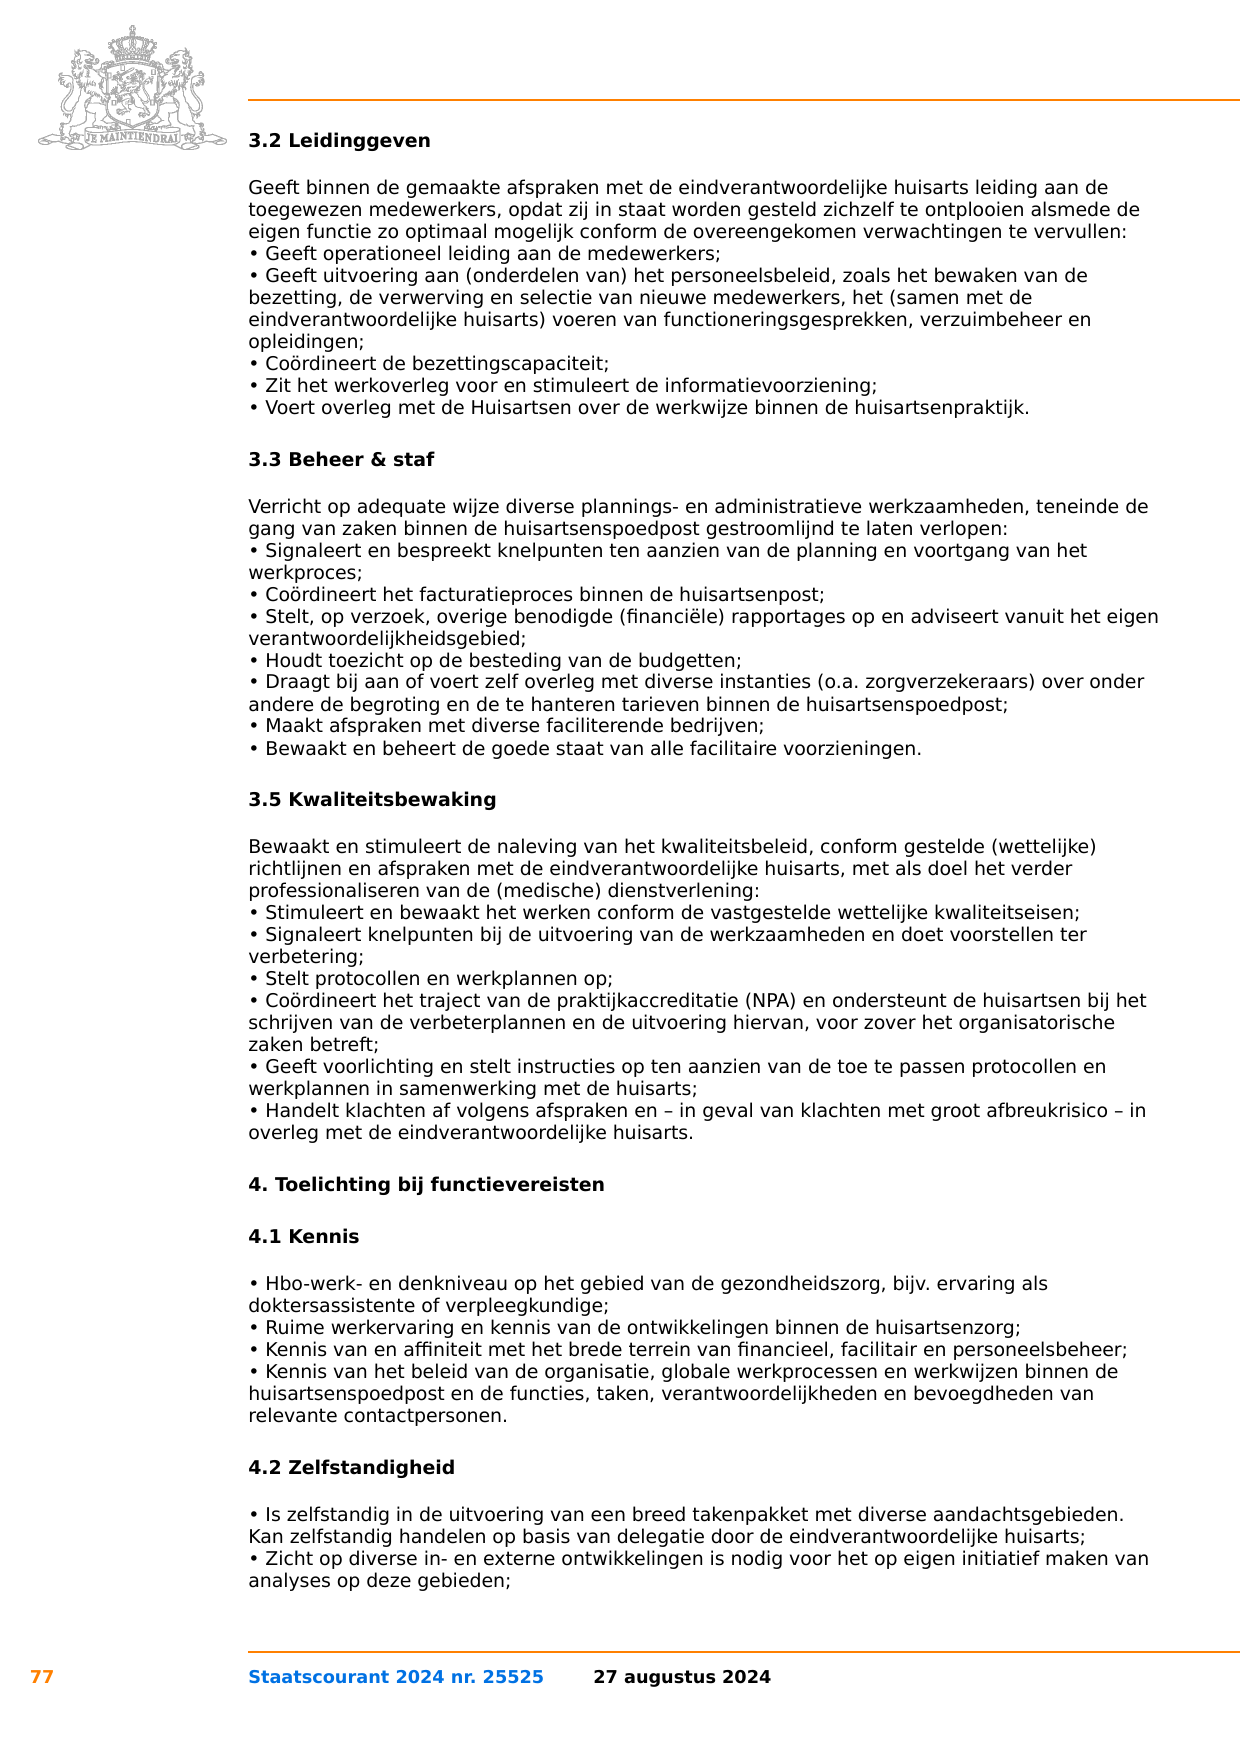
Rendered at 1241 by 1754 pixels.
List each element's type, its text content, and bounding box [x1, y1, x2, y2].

text • Kennis van en affiniteit met het brede terrein van financieel, facilitair en personeelsbeheer; [248, 1339, 1163, 1361]
subtitle 3.5 Kwaliteitsbewaking [248, 789, 1163, 811]
text • Stimuleert en bewaakt het werken conform de vastgestelde wettelijke kwaliteitseisen; [248, 902, 1163, 924]
subtitle 3.2 Leidinggeven [248, 130, 1163, 152]
text • Coördineert het facturatieproces binnen de huisartsenpost; [248, 583, 1163, 606]
text Geeft binnen de gemaakte afspraken met de eindverantwoordelijke huisarts leiding aan de toegewezen medewerkers, opdat zij in staat worden gesteld zichzelf te ontplooien alsmede de eigen functie zo optimaal mogelijk conform de overeengekomen verwachtingen te vervullen: [248, 177, 1163, 243]
text • Bewaakt en beheert de goede staat van alle facilitaire voorzieningen. [248, 737, 1163, 759]
text • Stelt protocollen en werkplannen op; [248, 968, 1163, 990]
text • Geeft voorlichting en stelt instructies op ten aanzien van de toe te passen protocollen en werkplannen in samenwerking met de huisarts; [248, 1056, 1163, 1100]
text • Geeft uitvoering aan (onderdelen van) het personeelsbeleid, zoals het bewaken van de bezetting, de verwerving en selectie van nieuwe medewerkers, het (samen met de eindverantwoordelijke huisarts) voeren van functioneringsgesprekken, verzuimbeheer en opleidingen; [248, 265, 1163, 353]
picture [38, 25, 227, 150]
text • Stelt, op verzoek, overige benodigde (financiële) rapportages op en adviseert vanuit het eigen verantwoordelijkheidsgebied; [248, 606, 1163, 649]
text • Zit het werkoverleg voor en stimuleert de informatievoorziening; [248, 375, 1163, 397]
subtitle 4.1 Kennis [248, 1226, 1163, 1248]
subtitle 4. Toelichting bij functievereisten [248, 1174, 1163, 1196]
text • Houdt toezicht op de besteding van de budgetten; [248, 649, 1163, 671]
text • Voert overleg met de Huisartsen over de werkwijze binnen de huisartsenpraktijk. [248, 397, 1163, 419]
text • Ruime werkervaring en kennis van de ontwikkelingen binnen de huisartsenzorg; [248, 1317, 1163, 1339]
text • Maakt afspraken met diverse faciliterende bedrijven; [248, 715, 1163, 737]
text • Zicht op diverse in- en externe ontwikkelingen is nodig voor het op eigen initiatief maken van analyses op deze gebieden; [248, 1548, 1163, 1592]
text • Kennis van het beleid van de organisatie, globale werkprocessen en werkwijzen binnen de huisartsenspoedpost en de functies, taken, verantwoordelijkheden en bevoegdheden van relevante contactpersonen. [248, 1361, 1163, 1427]
text • Is zelfstandig in de uitvoering van een breed takenpakket met diverse aandachtsgebieden. Kan zelfstandig handelen op basis van delegatie door de eindverantwoordelijke huisarts; [248, 1504, 1163, 1548]
text • Hbo-werk- en denkniveau op het gebied van de gezondheidszorg, bijv. ervaring als doktersassistente of verpleegkundige; [248, 1273, 1163, 1317]
text • Signaleert en bespreekt knelpunten ten aanzien van de planning en voortgang van het werkproces; [248, 539, 1163, 583]
text • Geeft operationeel leiding aan de medewerkers; [248, 243, 1163, 265]
text Verricht op adequate wijze diverse plannings- en administratieve werkzaamheden, teneinde de gang van zaken binnen de huisartsenspoedpost gestroomlijnd te laten verlopen: [248, 496, 1163, 539]
subtitle 3.3 Beheer & staf [248, 449, 1163, 471]
subtitle 4.2 Zelfstandigheid [248, 1457, 1163, 1479]
text • Draagt bij aan of voert zelf overleg met diverse instanties (o.a. zorgverzekeraars) over onder andere de begroting en de te hanteren tarieven binnen de huisartsenspoedpost; [248, 671, 1163, 715]
text • Coördineert het traject van de praktijkaccreditatie (NPA) en ondersteunt de huisartsen bij het schrijven van de verbeterplannen en de uitvoering hiervan, voor zover het organisatorische zaken betreft; [248, 990, 1163, 1056]
text • Signaleert knelpunten bij de uitvoering van de werkzaamheden en doet voorstellen ter verbetering; [248, 924, 1163, 968]
text Bewaakt en stimuleert de naleving van het kwaliteitsbeleid, conform gestelde (wettelijke) richtlijnen en afspraken met de eindverantwoordelijke huisarts, met als doel het verder professionaliseren van de (medische) dienstverlening: [248, 836, 1163, 902]
text • Coördineert de bezettingscapaciteit; [248, 353, 1163, 375]
text • Handelt klachten af volgens afspraken en – in geval van klachten met groot afbreukrisico – in overleg met de eindverantwoordelijke huisarts. [248, 1100, 1163, 1144]
